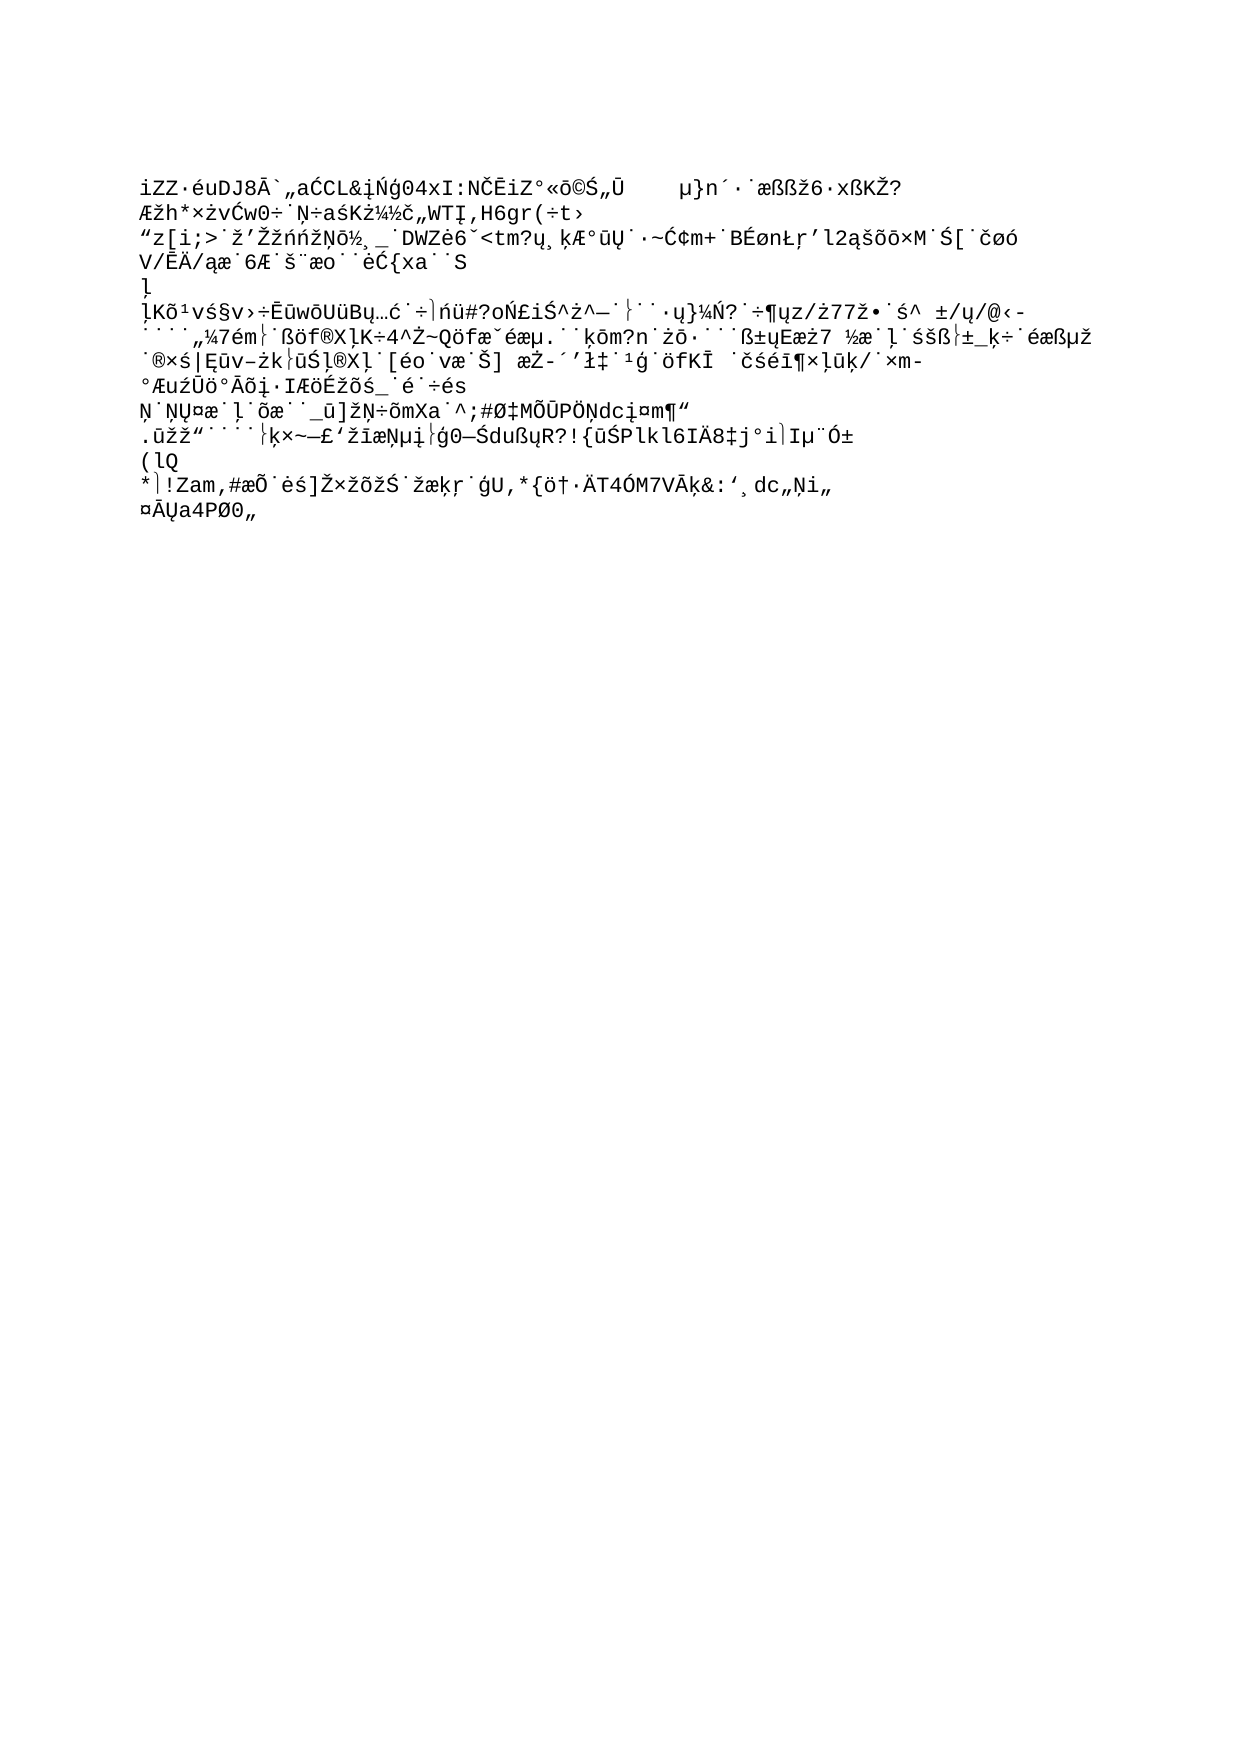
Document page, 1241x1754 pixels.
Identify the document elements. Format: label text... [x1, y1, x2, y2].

text iZZ·éuDJ8Ā`„aĆCL&įŃģ04xI:NČĒiZ°«ō©Ś„Ū µ}n´·˙æßßž6·xßKŽ?Æžh*×żvĆw0÷˙Ņ÷aśKż¼½č„WTĮ‚H6gr(÷t› [139, 177, 1101, 227]
text ļ ļKõ¹vś§v›÷ĒūwōUüBų…ć˙÷ń­ü#?oŃ£iŚ^ż^—˙˙˙·ų}¼Ń?˙÷¶ųz/ż7­7ž•˙ś^ ±/ų/@‹­˙˙˙˙„¼7ém˙ßöf®XļK÷4^Ż~Qöfæˇéæµ.˙˙ķōm?n˙żō·˙˙˙ß±ųEæż7 ½æ˙ļ˙śšß±_ķ÷˙éæßµž˙®×ś|Ęūv–żkūŚļ®Xļ˙[éo˙væ˙Š] æŻ-´’ł‡˙¹ģ˙öfKĪ ˙čśéī¶×ļūķ/˙×m-°ÆuźŪö°Āõį·IÆöÉžõś_˙é˙÷és [139, 276, 1101, 400]
text Ņ˙ŅŲ¤æ˙ļ˙õæ˙˙_ū]žŅ÷õmXa˙^;#Ø‡M­ÕŪPÖŅdcį¤m¶“ .ūžž“˙˙˙˙ķ×~—£‘žīæŅµįģ0—ŚdußųR?!{ūŚPlkl6IÄ8‡j°iIµ¨Ó± [139, 400, 1101, 450]
text V/ĒÄ/ąæ˙6Æ˙š¨­æo˙˙ėĆ{xa˙˙S [139, 252, 1101, 276]
text (lQ [139, 450, 1101, 475]
text “z[i;>˙ž’ŽžńńžŅō½¸_˙DWZė6ˇ<tm?ų¸ķÆ°ūŲ˙·~Ć¢m+˙B­ÉønŁŗ’l2ąšõō×M˙Ś[˙čøó [139, 227, 1101, 252]
text *!Zam‚#æÕ˙ėś]Ž×žõžŚ˙žæķŗ˙ģU‚*{ö†·­ÄT4ÓM7VĀķ&:‘¸dc„Ņi„ ¤ĀŲa4PØ0„ [139, 475, 1101, 524]
